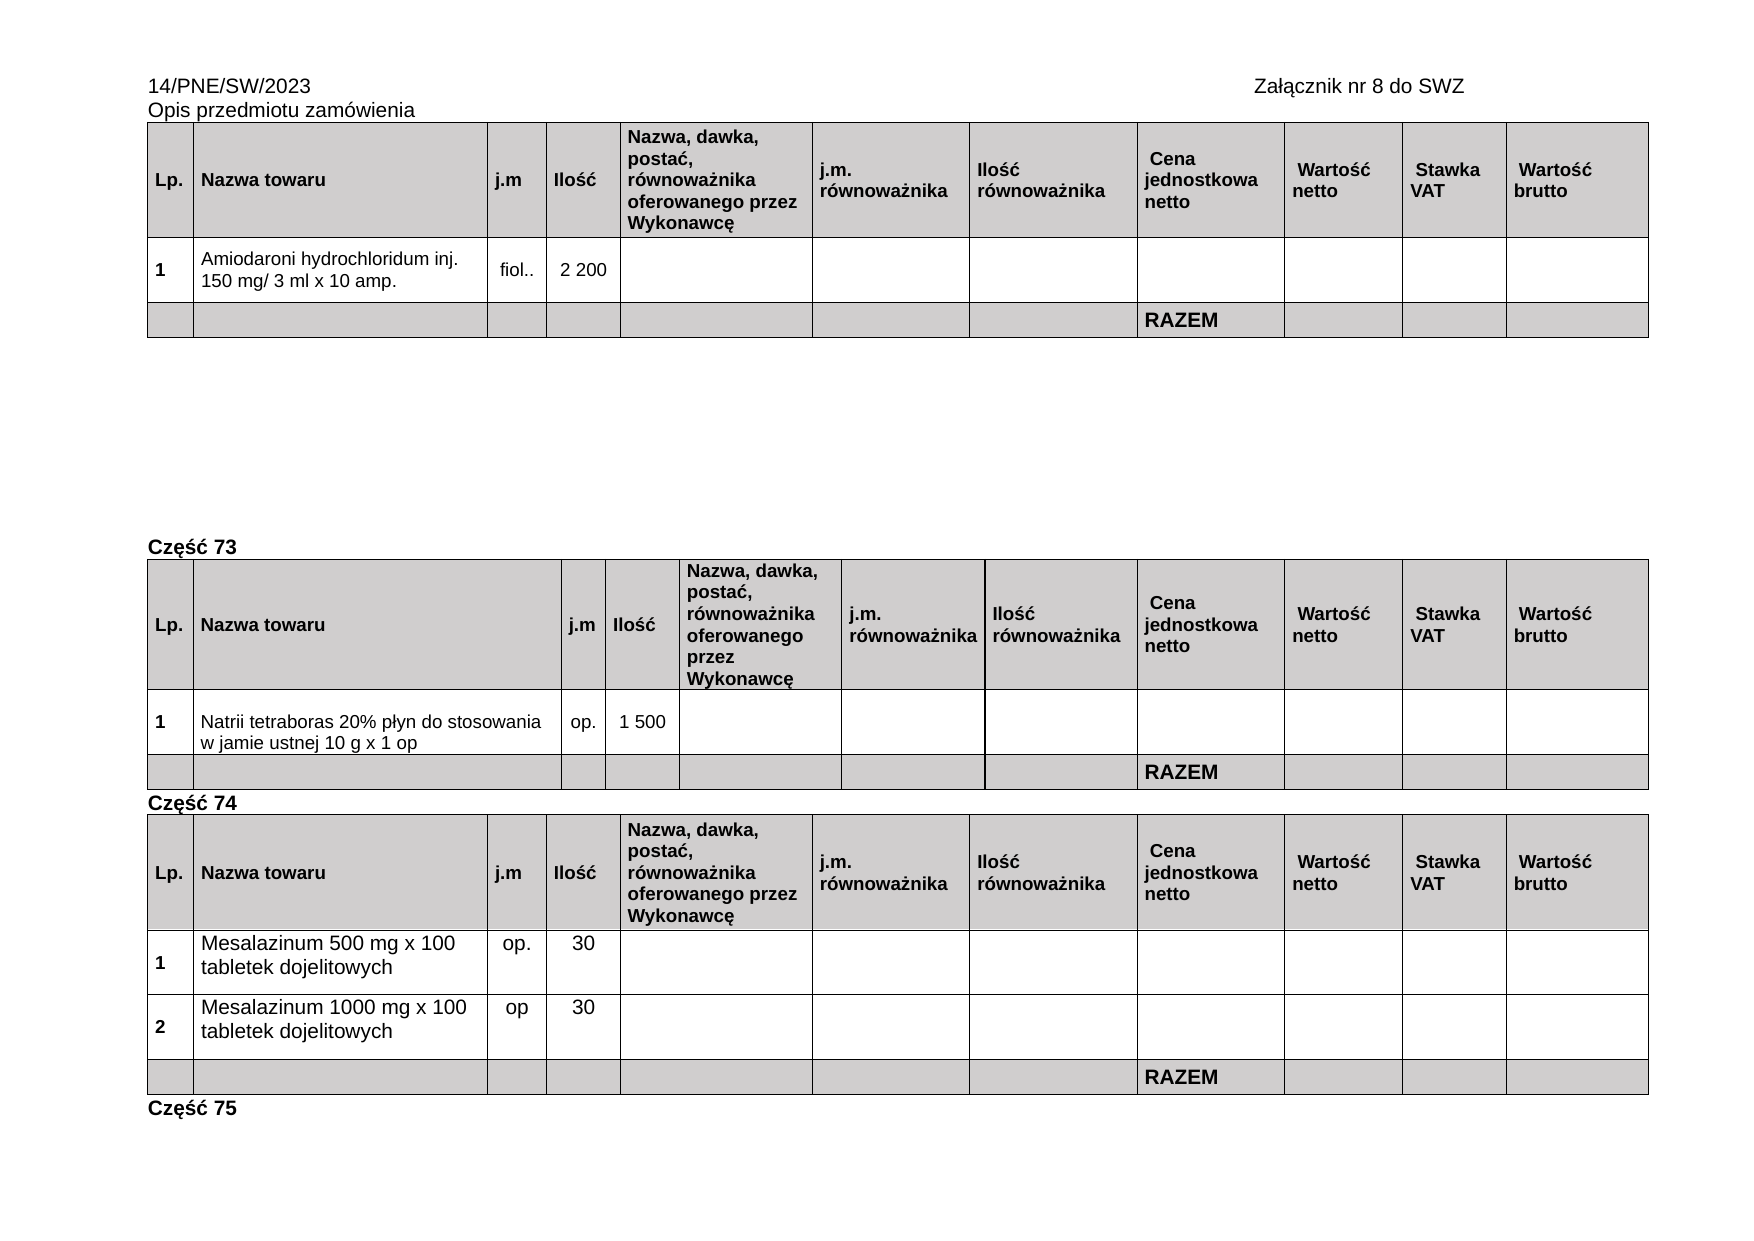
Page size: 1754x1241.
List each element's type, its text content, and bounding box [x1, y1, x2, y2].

table_header Cena jednostkowa netto [1138, 815, 1284, 929]
table_cell [488, 303, 546, 337]
table_cell [1403, 755, 1506, 789]
table_cell [1285, 931, 1402, 994]
table_cell 1 [148, 931, 193, 994]
table_cell [986, 690, 1137, 754]
table_cell [1138, 238, 1284, 302]
table_cell [621, 303, 812, 337]
table_cell [1403, 238, 1506, 302]
table_header Nazwa, dawka, postać, równoważnika oferowanego przez Wykonawcę [621, 123, 812, 237]
table_header Ilość równoważnika [970, 123, 1137, 237]
table_cell [1507, 690, 1648, 754]
table_cell [1285, 303, 1402, 337]
table_header Nazwa towaru [194, 560, 561, 689]
table_header Ilość równoważnika [986, 560, 1137, 689]
table_cell [1403, 303, 1506, 337]
table_cell [1507, 995, 1648, 1059]
table_cell fiol.. [488, 238, 546, 302]
table_cell [1285, 995, 1402, 1059]
table_cell RAZEM [1138, 303, 1284, 337]
table_header Ilość [547, 815, 620, 929]
table_header Nazwa, dawka, postać, równoważnika oferowanego przez Wykonawcę [621, 815, 812, 929]
table_cell [813, 931, 969, 994]
table_cell [842, 755, 984, 789]
table_cell [970, 995, 1137, 1059]
table_cell [1507, 931, 1648, 994]
table_header j.m [488, 123, 546, 237]
table_cell Mesalazinum 500 mg x 100 tabletek dojelitowych [194, 931, 487, 994]
table_cell [1403, 690, 1506, 754]
table_cell [194, 303, 487, 337]
table_cell [1507, 755, 1648, 789]
table_cell [194, 755, 561, 789]
table_header Stawka VAT [1403, 815, 1506, 929]
table_header Nazwa towaru [194, 123, 487, 237]
table_cell [813, 1060, 969, 1094]
table_cell [970, 303, 1137, 337]
table_cell 1 500 [606, 690, 679, 754]
table_header Lp. [148, 815, 193, 929]
table_cell [621, 1060, 812, 1094]
table_cell [1507, 238, 1648, 302]
table_cell [488, 1060, 546, 1094]
table_cell RAZEM [1138, 755, 1284, 789]
table_cell [842, 690, 984, 754]
table_cell op. [562, 690, 605, 754]
table_header Stawka VAT [1403, 560, 1506, 689]
table_header Wartość netto [1285, 815, 1402, 929]
table_cell [148, 303, 193, 337]
table_header j.m [562, 560, 605, 689]
table_header Lp. [148, 560, 193, 689]
table_cell [1285, 690, 1402, 754]
table_cell Amiodaroni hydrochloridum inj. 150 mg/ 3 ml x 10 amp. [194, 238, 487, 302]
table_cell [1403, 931, 1506, 994]
table_cell [1285, 755, 1402, 789]
table_cell [1507, 303, 1648, 337]
table_cell [1403, 1060, 1506, 1094]
table_cell [547, 303, 620, 337]
text Część 73 [148, 535, 1606, 559]
table_cell 1 [148, 238, 193, 302]
table_cell [813, 238, 969, 302]
table_header Ilość [606, 560, 679, 689]
table_cell [813, 995, 969, 1059]
table_header Lp. [148, 123, 193, 237]
table_header Nazwa, dawka, postać, równoważnika oferowanego przez Wykonawcę [680, 560, 841, 689]
table_cell 1 [148, 690, 193, 754]
table_cell [1285, 238, 1402, 302]
table_cell Mesalazinum 1000 mg x 100 tabletek dojelitowych [194, 995, 487, 1059]
table_header Wartość netto [1285, 123, 1402, 237]
table_cell [1138, 995, 1284, 1059]
table_cell [562, 755, 605, 789]
table_cell [621, 995, 812, 1059]
text Część 75 [148, 1095, 1606, 1119]
table_cell [680, 690, 841, 754]
table_cell op [488, 995, 546, 1059]
table_cell [1507, 1060, 1648, 1094]
table_header Nazwa towaru [194, 815, 487, 929]
table_header Wartość netto [1285, 560, 1402, 689]
table_header Ilość równoważnika [970, 815, 1137, 929]
table_cell [1403, 995, 1506, 1059]
table_cell [1138, 690, 1284, 754]
table_cell [148, 755, 193, 789]
table_header Ilość [547, 123, 620, 237]
table_header Cena jednostkowa netto [1138, 123, 1284, 237]
table_cell [148, 1060, 193, 1094]
table_cell [621, 238, 812, 302]
table_header j.m. równoważnika [813, 123, 969, 237]
table_cell [680, 755, 841, 789]
table_cell RAZEM [1138, 1060, 1284, 1094]
table_cell [970, 1060, 1137, 1094]
table_cell [813, 303, 969, 337]
table_cell [606, 755, 679, 789]
table_header Stawka VAT [1403, 123, 1506, 237]
table_cell [1138, 931, 1284, 994]
table_cell 30 [547, 931, 620, 994]
table_header Cena jednostkowa netto [1138, 560, 1284, 689]
table_cell [970, 238, 1137, 302]
table_cell [986, 755, 1137, 789]
table_cell 2 200 [547, 238, 620, 302]
table_cell op. [488, 931, 546, 994]
text Część 74 [148, 790, 1606, 814]
table_cell [547, 1060, 620, 1094]
table_header Wartość brutto [1507, 560, 1648, 689]
table_header j.m. równoważnika [842, 560, 984, 689]
table_header j.m [488, 815, 546, 929]
table_cell [970, 931, 1137, 994]
table_header Wartość brutto [1507, 123, 1648, 237]
table_cell [194, 1060, 487, 1094]
table_header j.m. równoważnika [813, 815, 969, 929]
table_header Wartość brutto [1507, 815, 1648, 929]
table_cell 2 [148, 995, 193, 1059]
table_cell [1285, 1060, 1402, 1094]
table_cell [621, 931, 812, 994]
table_cell Natrii tetraboras 20% płyn do stosowania w jamie ustnej 10 g x 1 op [194, 690, 561, 754]
table_cell 30 [547, 995, 620, 1059]
